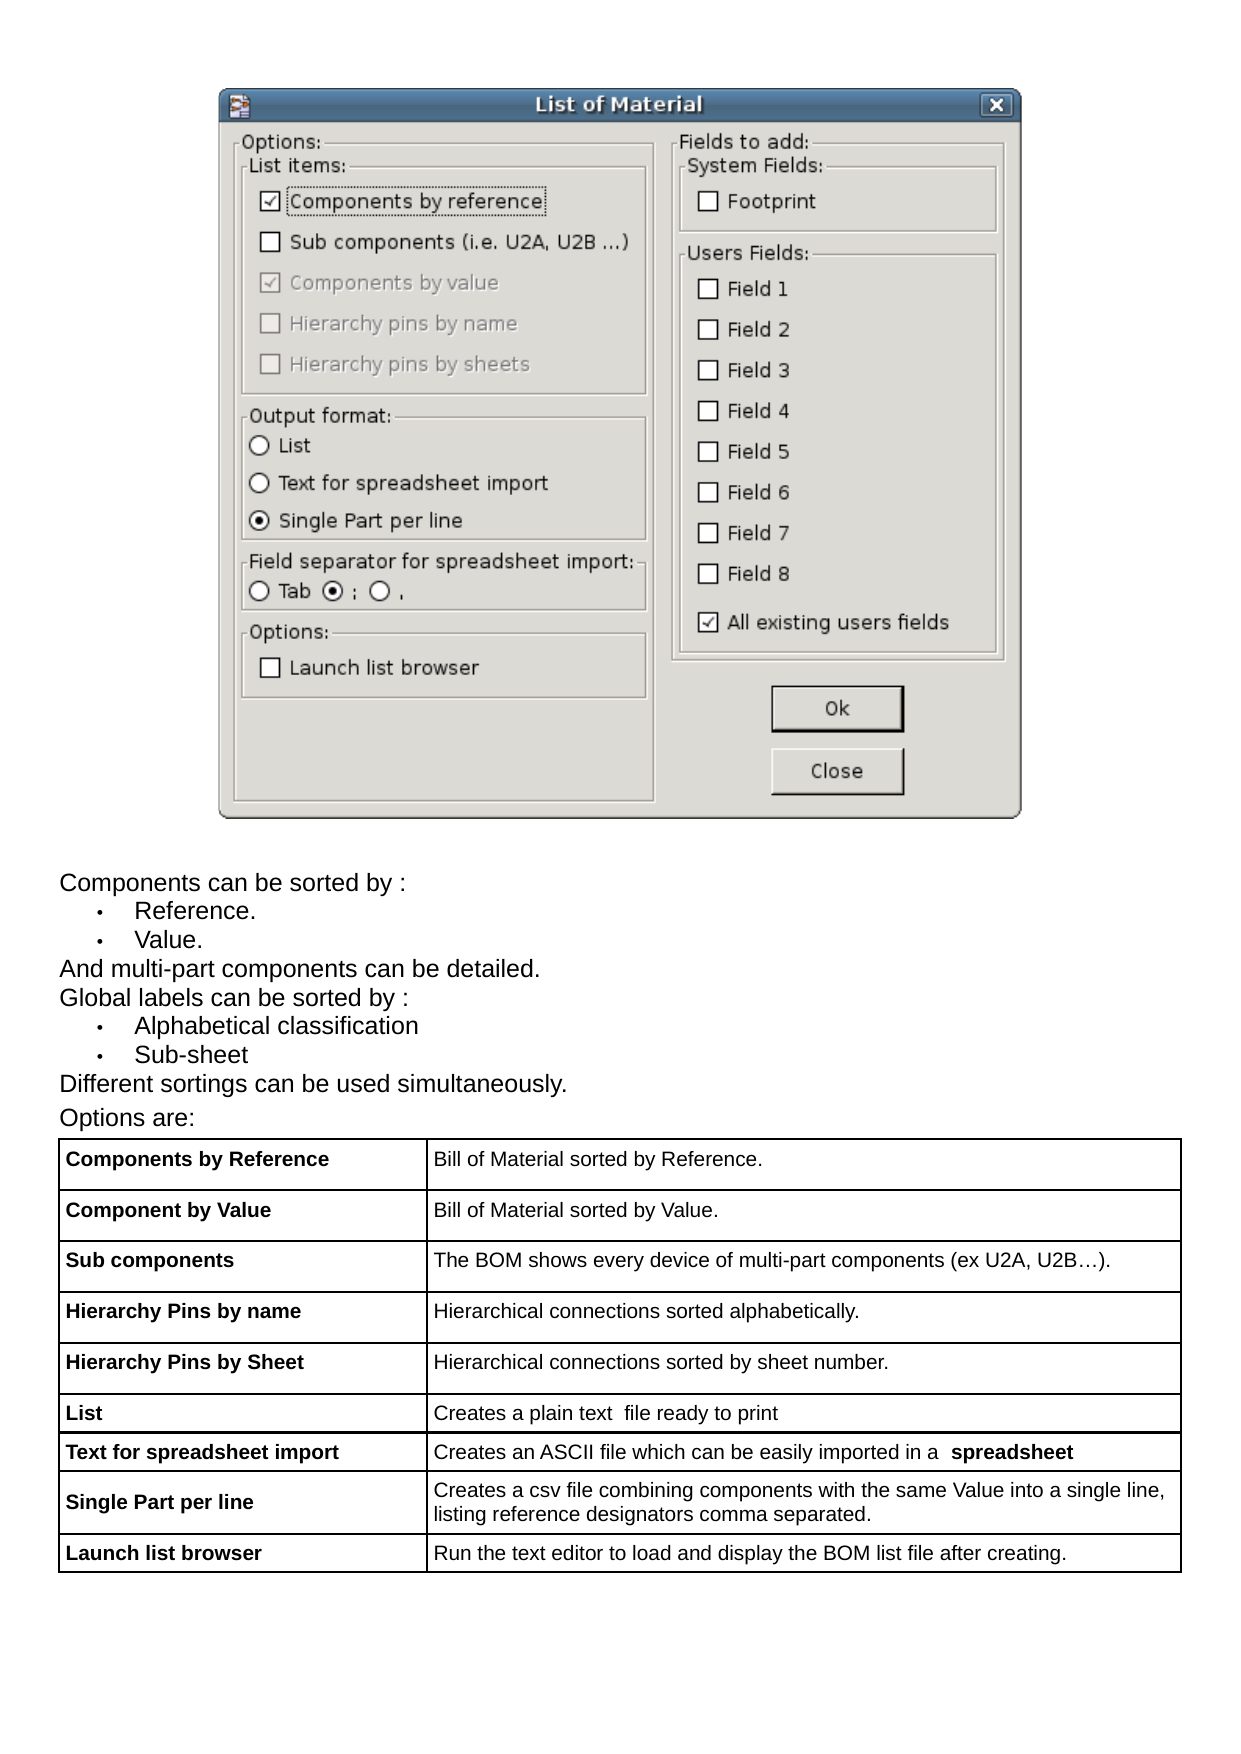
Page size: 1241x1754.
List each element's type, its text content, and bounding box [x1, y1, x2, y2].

table_cell Creates an ASCII file which can be easily imported in a spreadsheet [428, 1434, 1180, 1470]
list Sub-sheet [97, 1040, 1181, 1069]
table_cell Hierarchical connections sorted alphabetically. [428, 1293, 1180, 1342]
text And multi-part components can be detailed. [59, 954, 1181, 982]
table_cell Bill of Material sorted by Value. [428, 1191, 1180, 1240]
table_cell Hierarchy Pins by Sheet [60, 1344, 426, 1393]
table_cell Sub components [60, 1242, 426, 1291]
table_cell The BOM shows every device of multi-part components (ex U2A, U2B…). [428, 1242, 1180, 1291]
text Different sortings can be used simultaneously. [59, 1069, 1181, 1097]
table_cell Component by Value [60, 1191, 426, 1240]
table_header Bill of Material sorted by Reference. [428, 1140, 1180, 1189]
picture [218, 88, 1022, 819]
table_cell List [60, 1395, 426, 1431]
table_cell Launch list browser [60, 1535, 426, 1571]
list Reference. [97, 896, 1181, 925]
table_cell Creates a plain text file ready to print [428, 1395, 1180, 1431]
table_cell Creates a csv file combining components with the same Value into a single line, listing reference designators comma separated. [428, 1472, 1180, 1532]
table_cell Text for spreadsheet import [60, 1434, 426, 1470]
text Global labels can be sorted by : [59, 982, 1181, 1011]
list Value. [97, 925, 1181, 954]
table_cell Single Part per line [60, 1472, 426, 1532]
table_cell Hierarchical connections sorted by sheet number. [428, 1344, 1180, 1393]
list Alphabetical classification [97, 1011, 1181, 1040]
table_header Components by Reference [60, 1140, 426, 1189]
table_cell Run the text editor to load and display the BOM list file after creating. [428, 1535, 1180, 1571]
table_cell Hierarchy Pins by name [60, 1293, 426, 1342]
text Components can be sorted by : [59, 867, 1181, 896]
text Options are: [59, 1103, 1181, 1132]
